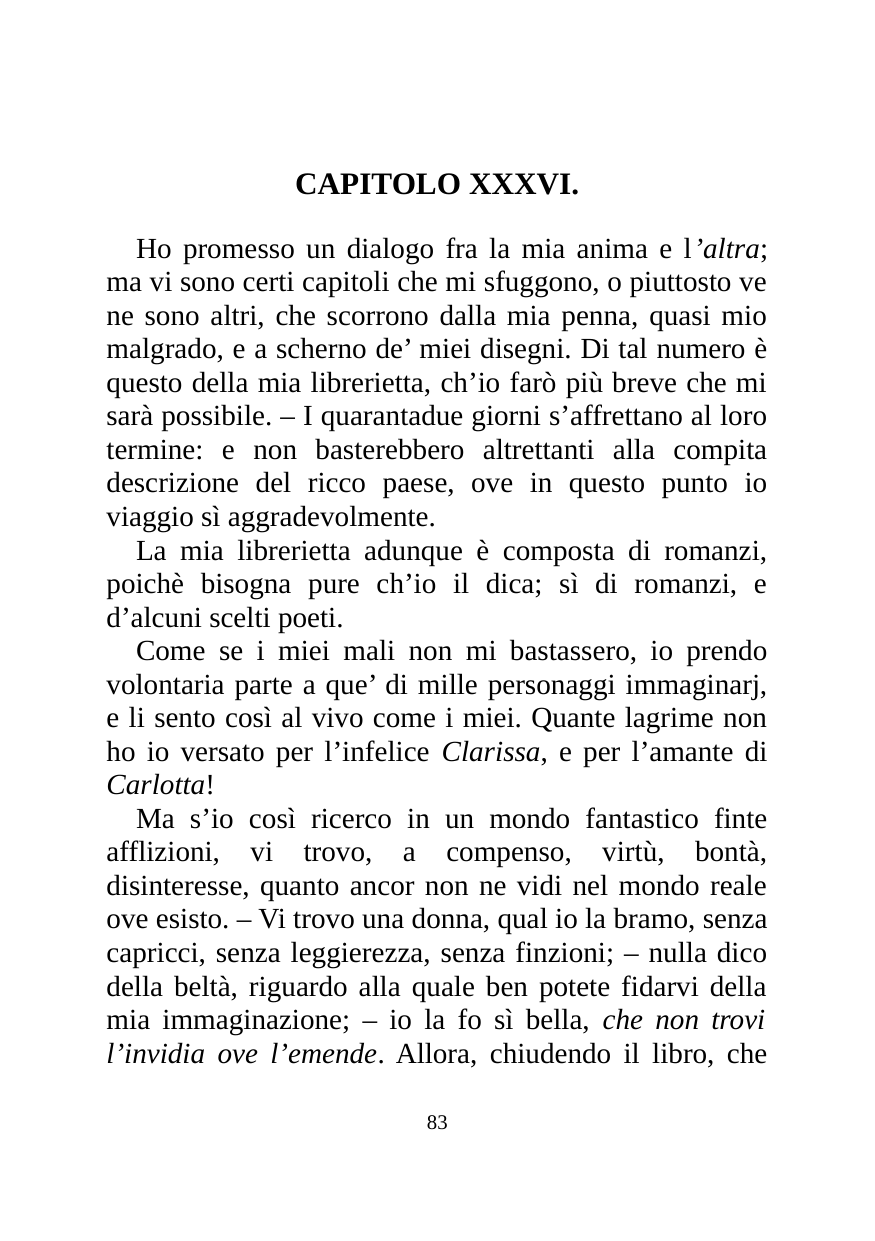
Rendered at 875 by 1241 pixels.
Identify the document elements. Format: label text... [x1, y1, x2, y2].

subtitle CAPITOLO XXXVI. [106, 165, 768, 201]
text Come se i miei mali non mi bastassero, io prendo volontaria parte a que’ di mille personaggi immaginarj, e li sento così al vivo come i miei. Quante lagrime non ho io versato per l’infelice Clarissa, e per l’amante di Carlotta! [106, 633, 768, 801]
text La mia librerietta adunque è composta di romanzi, poichè bisogna pure ch’io il dica; sì di romanzi, e d’alcuni scelti poeti. [106, 533, 768, 633]
text Ho promesso un dialogo fra la mia anima e l’altra; ma vi sono certi capitoli che mi sfuggono, o piuttosto ve ne sono altri, che scorrono dalla mia penna, quasi mio malgrado, e a scherno de’ miei disegni. Di tal numero è questo della mia librerietta, ch’io farò più breve che mi sarà possibile. – I quarantadue giorni s’affrettano al loro termine: e non basterebbero altrettanti alla compita descrizione del ricco paese, ove in questo punto io viaggio sì aggradevolmente. [106, 231, 768, 533]
text Ma s’io così ricerco in un mondo fantastico finte afflizioni, vi trovo, a compenso, virtù, bontà, disinteresse, quanto ancor non ne vidi nel mondo reale ove esisto. – Vi trovo una donna, qual io la bramo, senza capricci, senza leggierezza, senza finzioni; – nulla dico della beltà, riguardo alla quale ben potete fidarvi della mia immaginazione; – io la fo sì bella, che non trovi l’invidia ove l’emende. Allora, chiudendo il libro, che [106, 801, 768, 1069]
